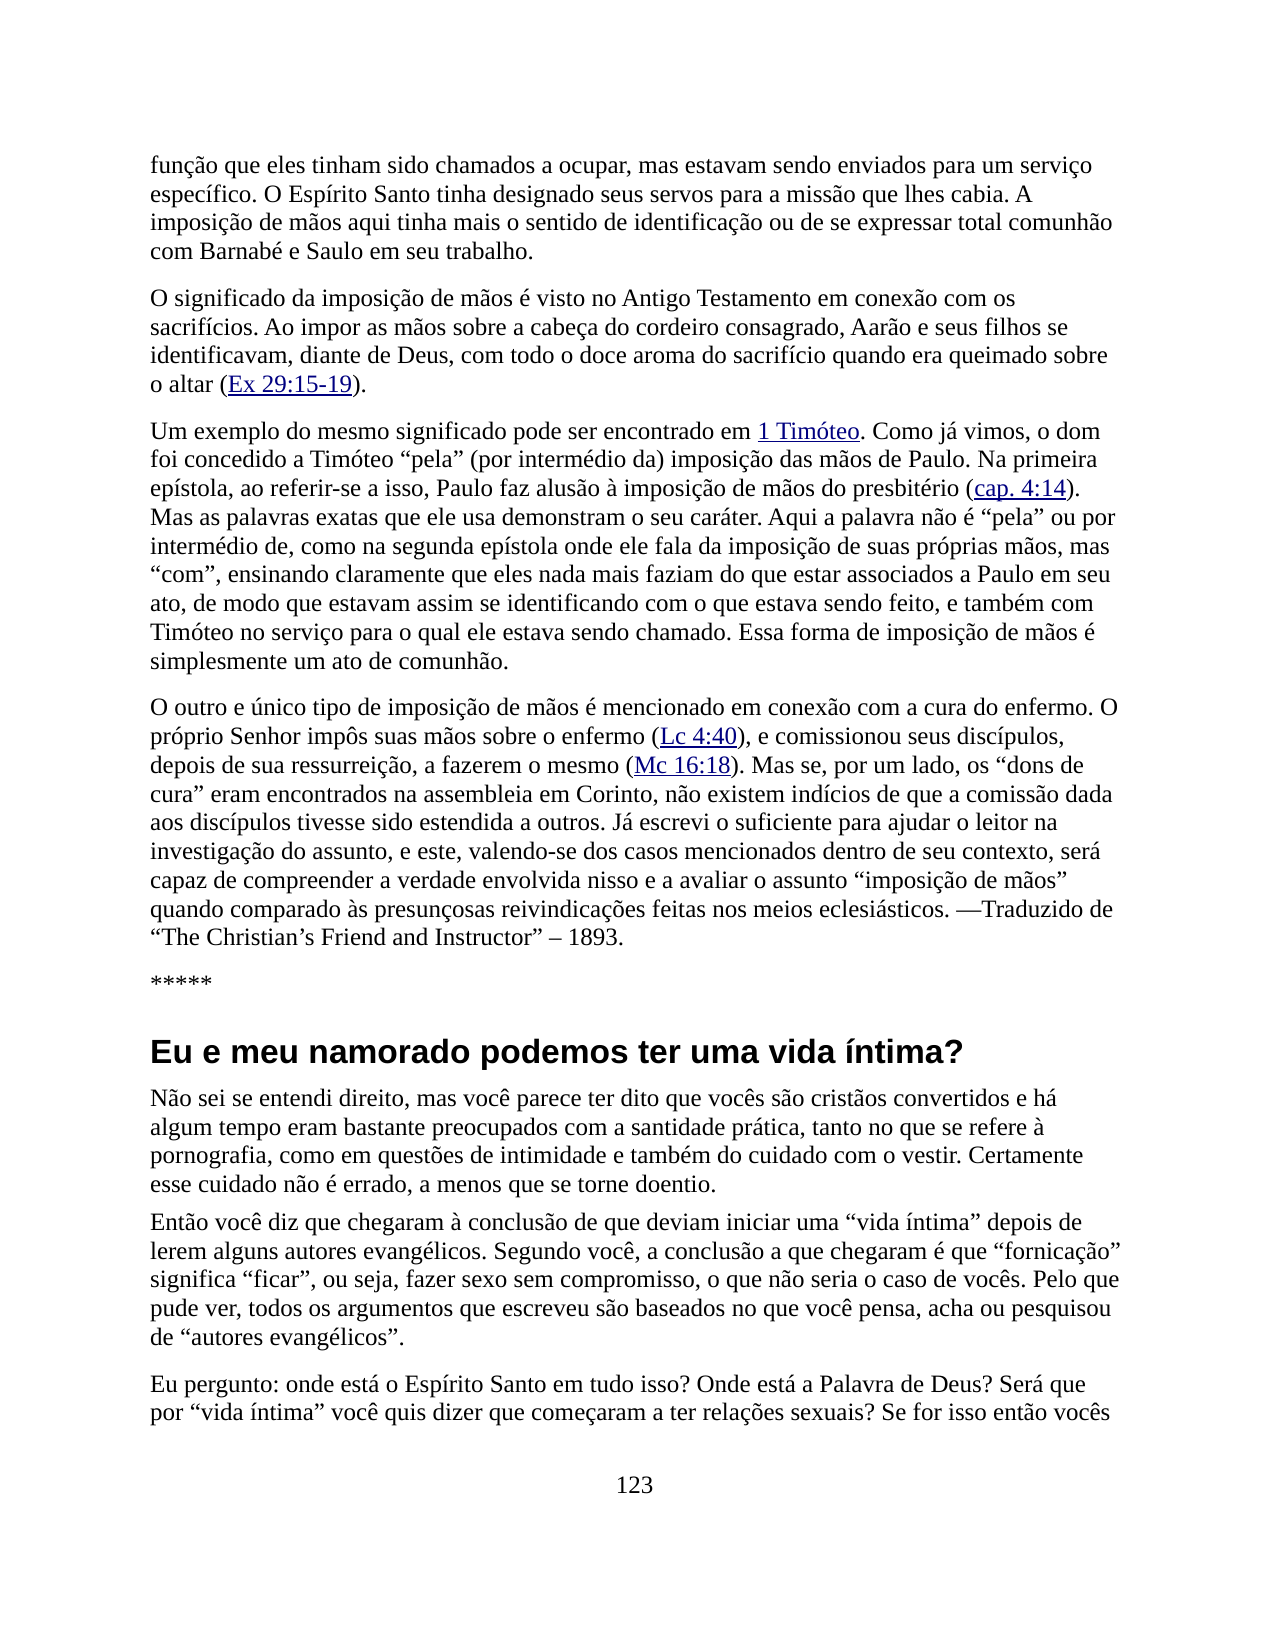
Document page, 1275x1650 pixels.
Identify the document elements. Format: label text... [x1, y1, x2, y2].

text função que eles tinham sido chamados a ocupar, mas estavam sendo enviados para um serviço específico. O Espírito Santo tinha designado seus servos para a missão que lhes cabia. A imposição de mãos aqui tinha mais o sentido de identificação ou de se expressar total comunhão com Barnabé e Saulo em seu trabalho. [150, 150, 1125, 265]
text Não sei se entendi direito, mas você parece ter dito que vocês são cristãos convertidos e há algum tempo eram bastante preocupados com a santidade prática, tanto no que se refere à pornografia, como em questões de intimidade e também do cuidado com o vestir. Certamente esse cuidado não é errado, a menos que se torne doentio. [150, 1083, 1125, 1198]
subtitle Eu e meu namorado podemos ter uma vida íntima? [150, 1032, 1125, 1071]
text O outro e único tipo de imposição de mãos é mencionado em conexão com a cura do enfermo. O próprio Senhor impôs suas mãos sobre o enfermo (Lc 4:40), e comissionou seus discípulos, depois de sua ressurreição, a fazerem o mesmo (Mc 16:18). Mas se, por um lado, os “dons de cura” eram encontrados na assembleia em Corinto, não existem indícios de que a comissão dada aos discípulos tivesse sido estendida a outros. Já escrevi o suficiente para ajudar o leitor na investigação do assunto, e este, valendo-se dos casos mencionados dentro de seu contexto, será capaz de compreender a verdade envolvida nisso e a avaliar o assunto “imposição de mãos” quando comparado às presunçosas reivindicações feitas nos meios eclesiásticos. —Traduzido de “The Christian’s Friend and Instructor” – 1893. [150, 692, 1125, 951]
text Eu pergunto: onde está o Espírito Santo em tudo isso? Onde está a Palavra de Deus? Será que por “vida íntima” você quis dizer que começaram a ter relações sexuais? Se for isso então vocês [150, 1369, 1125, 1426]
text Um exemplo do mesmo significado pode ser encontrado em 1 Timóteo. Como já vimos, o dom foi concedido a Timóteo “pela” (por intermédio da) imposição das mãos de Paulo. Na primeira epístola, ao referir-se a isso, Paulo faz alusão à imposição de mãos do presbitério (cap. 4:14). Mas as palavras exatas que ele usa demonstram o seu caráter. Aqui a palavra não é “pela” ou por intermédio de, como na segunda epístola onde ele fala da imposição de suas próprias mãos, mas “com”, ensinando claramente que eles nada mais faziam do que estar associados a Paulo em seu ato, de modo que estavam assim se identificando com o que estava sendo feito, e também com Timóteo no serviço para o qual ele estava sendo chamado. Essa forma de imposição de mãos é simplesmente um ato de comunhão. [150, 416, 1125, 674]
text O significado da imposição de mãos é visto no Antigo Testamento em conexão com os sacrifícios. Ao impor as mãos sobre a cabeça do cordeiro consagrado, Aarão e seus filhos se identificavam, diante de Deus, com todo o doce aroma do sacrifício quando era queimado sobre o altar (Ex 29:15-19). [150, 283, 1125, 398]
text ***** [150, 969, 1125, 998]
text Então você diz que chegaram à conclusão de que deviam iniciar uma “vida íntima” depois de lerem alguns autores evangélicos. Segundo você, a conclusão a que chegaram é que “fornicação” significa “ficar”, ou seja, fazer sexo sem compromisso, o que não seria o caso de vocês. Pelo que pude ver, todos os argumentos que escreveu são baseados no que você pensa, acha ou pesquisou de “autores evangélicos”. [150, 1207, 1125, 1351]
